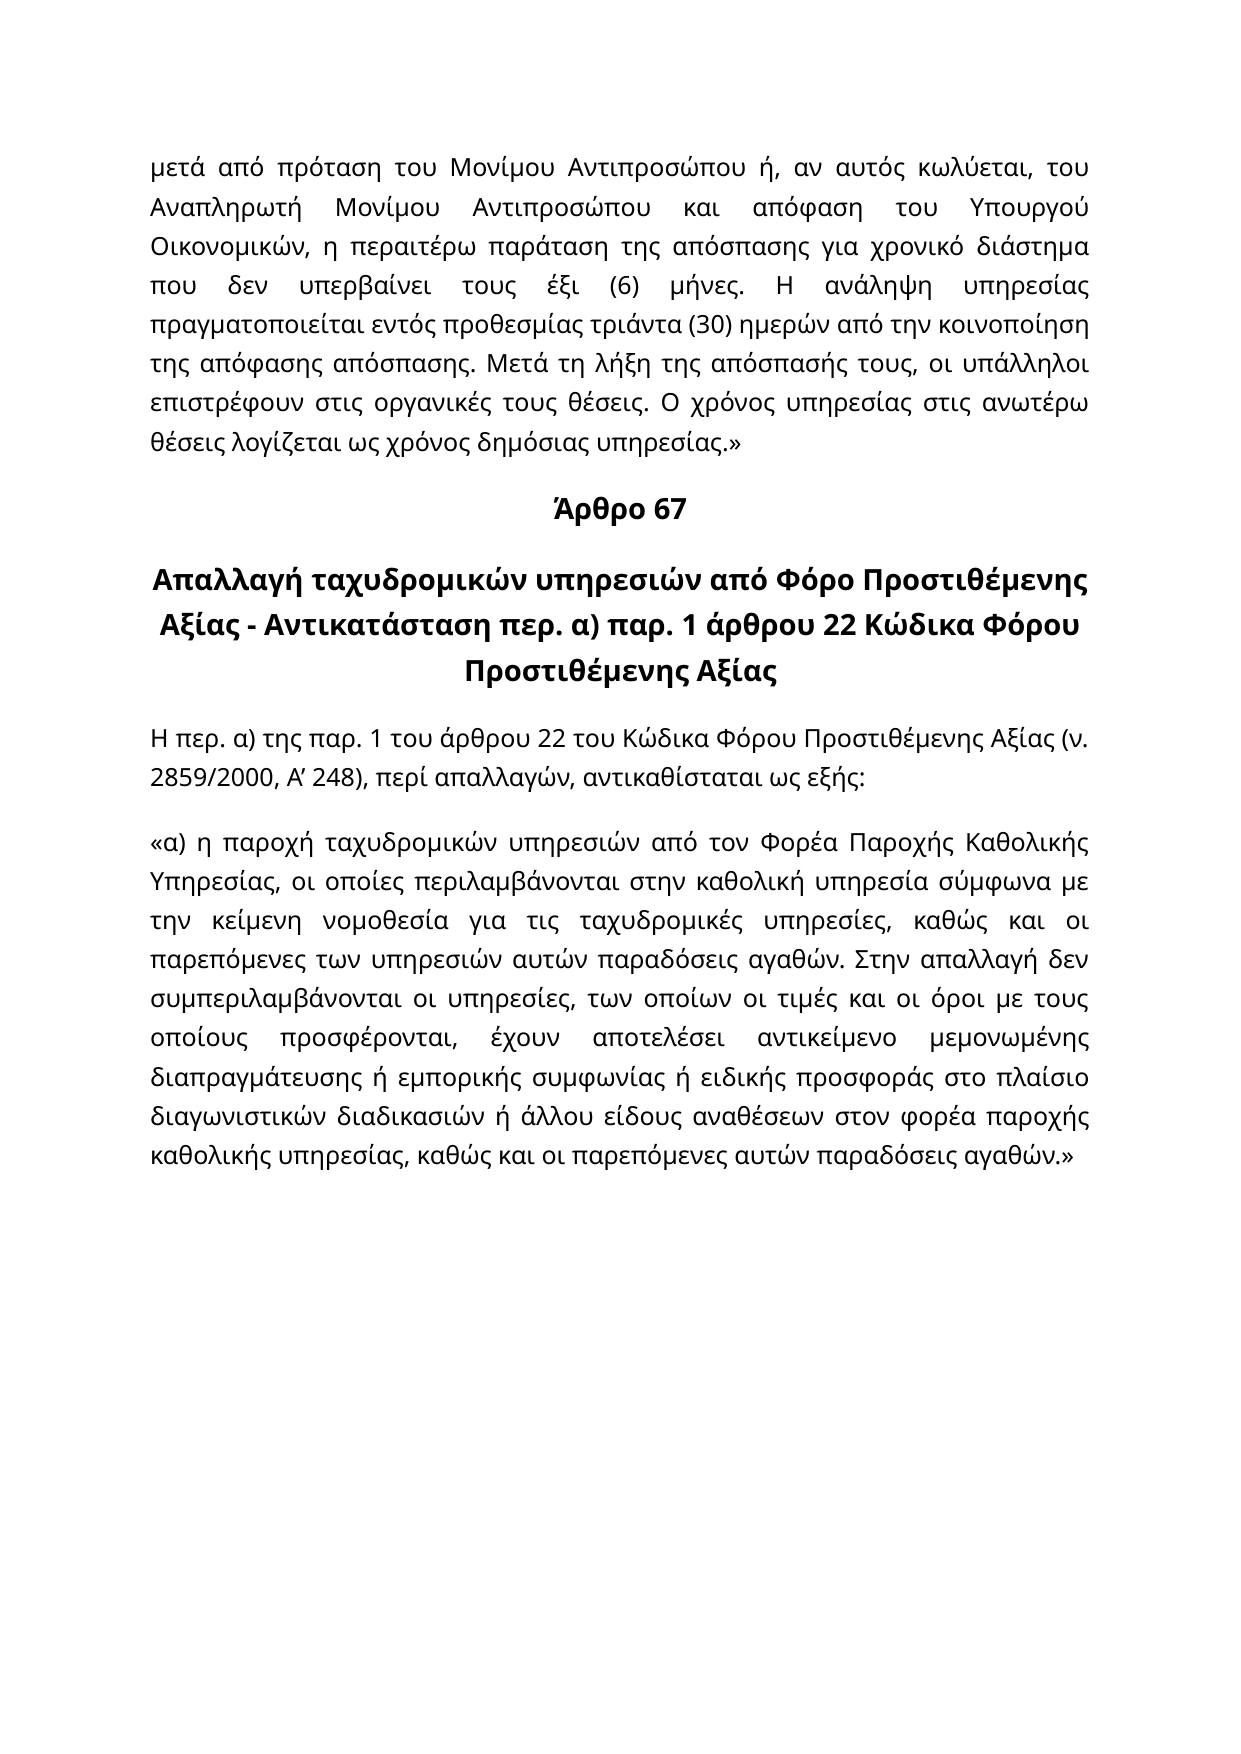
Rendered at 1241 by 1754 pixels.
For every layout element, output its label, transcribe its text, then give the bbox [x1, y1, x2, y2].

text μετά από πρόταση του Μονίμου Αντιπροσώπου ή, αν αυτός κωλύεται, του Αναπληρωτή Μονίμου Αντιπροσώπου και απόφαση του Υπουργού Οικονομικών, η περαιτέρω παράταση της απόσπασης για χρονικό διάστημα που δεν υπερβαίνει τους έξι (6) μήνες. Η ανάληψη υπηρεσίας πραγματοποιείται εντός προθεσμίας τριάντα (30) ημερών από την κοινοποίηση της απόφασης απόσπασης. Μετά τη λήξη της απόσπασής τους, οι υπάλληλοι επιστρέφουν στις οργανικές τους θέσεις. Ο χρόνος υπηρεσίας στις ανωτέρω θέσεις λογίζεται ως χρόνος δημόσιας υπηρεσίας.» [150, 150, 1090, 458]
text Η περ. α) της παρ. 1 του άρθρου 22 του Κώδικα Φόρου Προστιθέμενης Αξίας (ν. 2859/2000, Α’ 248), περί απαλλαγών, αντικαθίσταται ως εξής: [150, 721, 1090, 794]
subtitle Άρθρο 67 [150, 488, 1090, 528]
subtitle Απαλλαγή ταχυδρομικών υπηρεσιών από Φόρο Προστιθέμενης Αξίας - Αντικατάσταση περ. α) παρ. 1 άρθρου 22 Κώδικα Φόρου Προστιθέμενης Αξίας [150, 559, 1090, 690]
text «α) η παροχή ταχυδρομικών υπηρεσιών από τον Φορέα Παροχής Καθολικής Υπηρεσίας, οι οποίες περιλαμβάνονται στην καθολική υπηρεσία σύμφωνα με την κείμενη νομοθεσία για τις ταχυδρομικές υπηρεσίες, καθώς και οι παρεπόμενες των υπηρεσιών αυτών παραδόσεις αγαθών. Στην απαλλαγή δεν συμπεριλαμβάνονται οι υπηρεσίες, των οποίων οι τιμές και οι όροι με τους οποίους προσφέρονται, έχουν αποτελέσει αντικείμενο μεμονωμένης διαπραγμάτευσης ή εμπορικής συμφωνίας ή ειδικής προσφοράς στο πλαίσιο διαγωνιστικών διαδικασιών ή άλλου είδους αναθέσεων στον φορέα παροχής καθολικής υπηρεσίας, καθώς και οι παρεπόμενες αυτών παραδόσεις αγαθών.» [150, 824, 1090, 1172]
